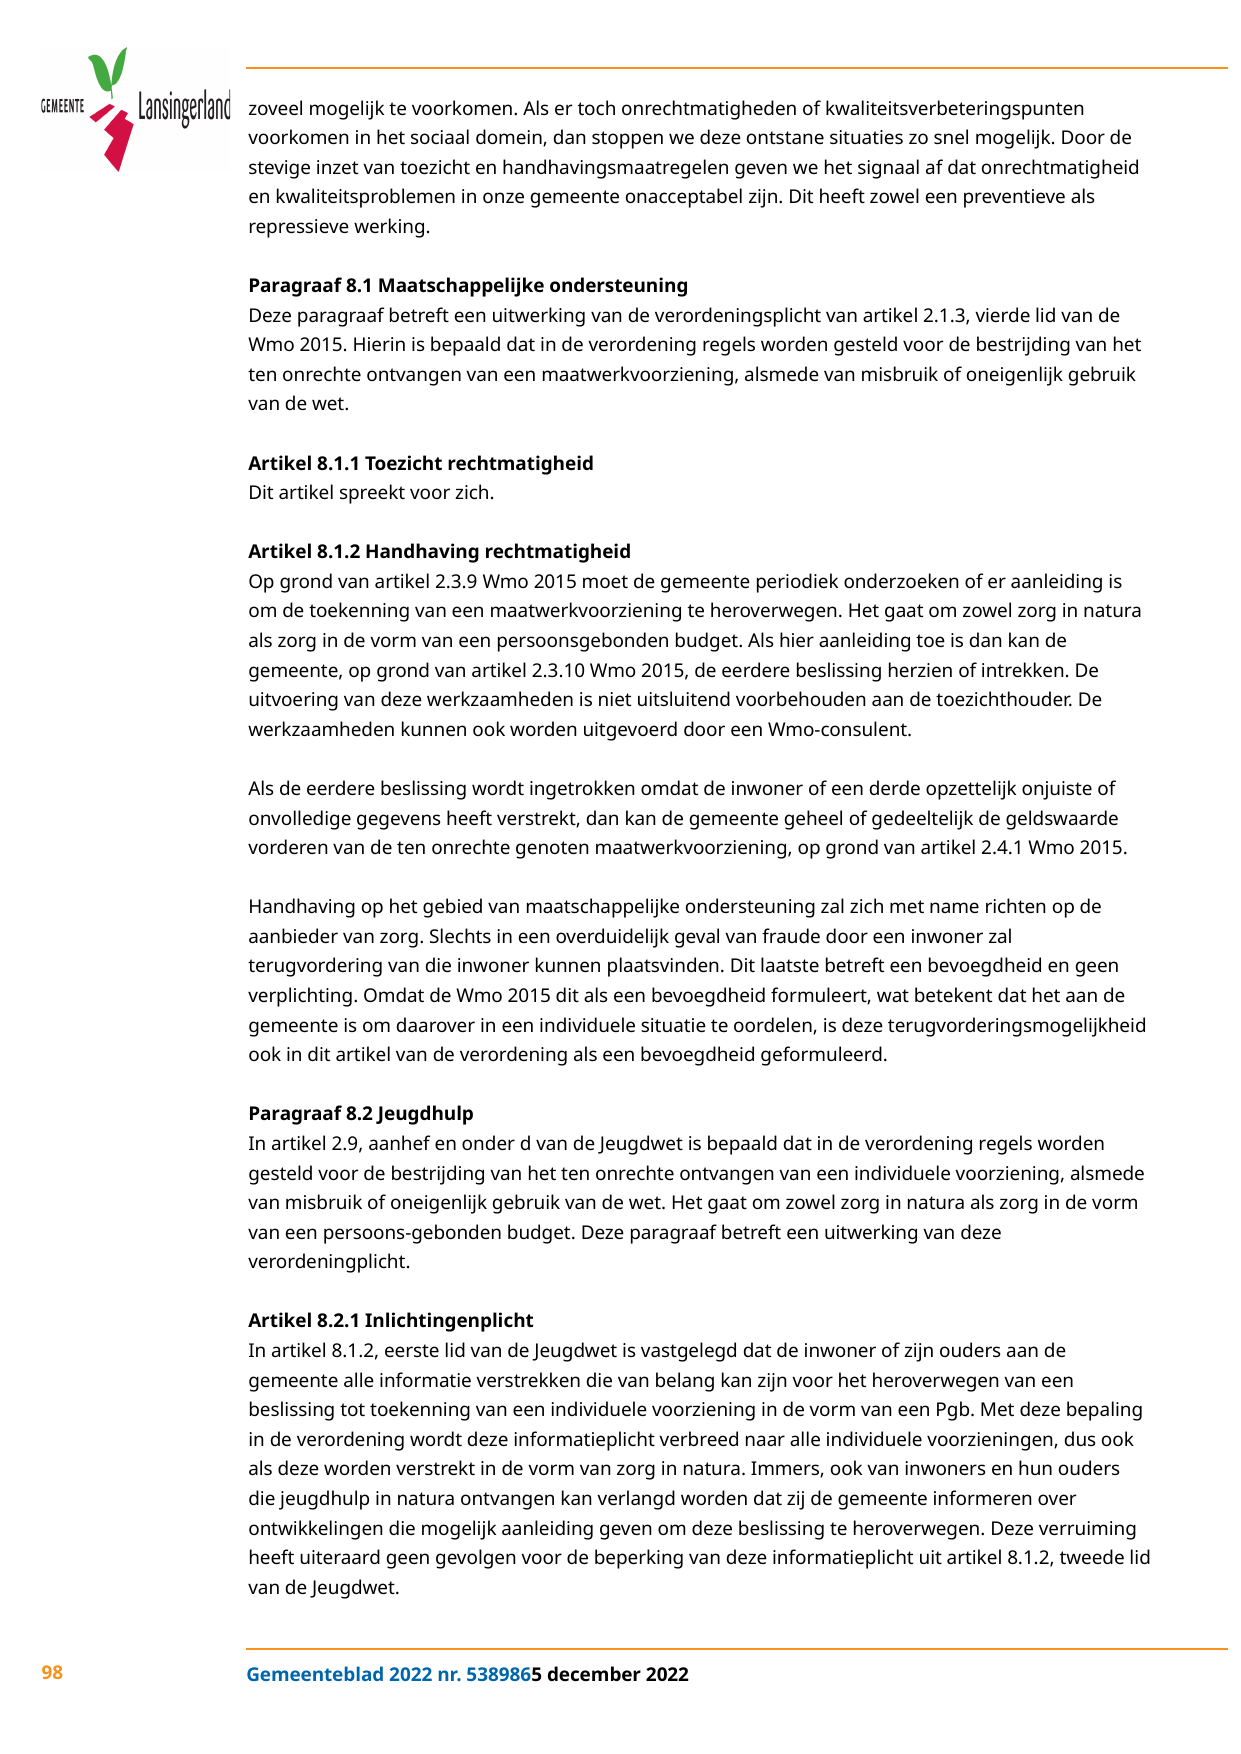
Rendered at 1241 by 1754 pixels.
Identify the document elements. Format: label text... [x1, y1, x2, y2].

text Artikel 8.1.1 Toezicht rechtmatigheid [248, 450, 1152, 476]
picture [41, 47, 231, 172]
text Paragraaf 8.2 Jeugdhulp [248, 1101, 1152, 1126]
text In artikel 2.9, aanhef en onder d van de Jeugdwet is bepaald dat in de verordening regels worden gesteld voor de bestrijding van het ten onrechte ontvangen van een individuele voorziening, alsmede van misbruik of oneigenlijk gebruik van de wet. Het gaat om zowel zorg in natura als zorg in de vorm van een persoons-gebonden budget. Deze paragraaf betreft een uitwerking van deze verordeningplicht. [248, 1130, 1152, 1274]
text Als de eerdere beslissing wordt ingetrokken omdat de inwoner of een derde opzettelijk onjuiste of onvolledige gegevens heeft verstrekt, dan kan de gemeente geheel of gedeeltelijk de geldswaarde vorderen van de ten onrechte genoten maatwerkvoorziening, op grond van artikel 2.4.1 Wmo 2015. [248, 775, 1152, 860]
text Artikel 8.2.1 Inlichtingenplicht [248, 1308, 1152, 1333]
text In artikel 8.1.2, eerste lid van de Jeugdwet is vastgelegd dat de inwoner of zijn ouders aan de gemeente alle informatie verstrekken die van belang kan zijn voor het heroverwegen van een beslissing tot toekenning van een individuele voorziening in de vorm van een Pgb. Met deze bepaling in de verordening wordt deze informatieplicht verbreed naar alle individuele voorzieningen, dus ook als deze worden verstrekt in de vorm van zorg in natura. Immers, ook van inwoners en hun ouders die jeugdhulp in natura ontvangen kan verlangd worden dat zij de gemeente informeren over ontwikkelingen die mogelijk aanleiding geven om deze beslissing te heroverwegen. Deze verruiming heeft uiteraard geen gevolgen voor de beperking van deze informatieplicht uit artikel 8.1.2, tweede lid van de Jeugdwet. [248, 1337, 1152, 1600]
text zoveel mogelijk te voorkomen. Als er toch onrechtmatigheden of kwaliteitsverbeteringspunten voorkomen in het sociaal domein, dan stoppen we deze ontstane situaties zo snel mogelijk. Door de stevige inzet van toezicht en handhavingsmaatregelen geven we het signaal af dat onrechtmatigheid en kwaliteitsproblemen in onze gemeente onacceptabel zijn. Dit heeft zowel een preventieve als repressieve werking. [248, 95, 1152, 239]
text Handhaving op het gebied van maatschappelijke ondersteuning zal zich met name richten op de aanbieder van zorg. Slechts in een overduidelijk geval van fraude door een inwoner zal terugvordering van die inwoner kunnen plaatsvinden. Dit laatste betreft een bevoegdheid en geen verplichting. Omdat de Wmo 2015 dit als een bevoegdheid formuleert, wat betekent dat het aan de gemeente is om daarover in een individuele situatie te oordelen, is deze terugvorderingsmogelijkheid ook in dit artikel van de verordening als een bevoegdheid geformuleerd. [248, 893, 1152, 1067]
text Dit artikel spreekt voor zich. [248, 479, 1152, 505]
text Op grond van artikel 2.3.9 Wmo 2015 moet de gemeente periodiek onderzoeken of er aanleiding is om de toekenning van een maatwerkvoorziening te heroverwegen. Het gaat om zowel zorg in natura als zorg in de vorm van een persoonsgebonden budget. Als hier aanleiding toe is dan kan de gemeente, op grond van artikel 2.3.10 Wmo 2015, de eerdere beslissing herzien of intrekken. De uitvoering van deze werkzaamheden is niet uitsluitend voorbehouden aan de toezichthouder. De werkzaamheden kunnen ook worden uitgevoerd door een Wmo-consulent. [248, 568, 1152, 742]
text Paragraaf 8.1 Maatschappelijke ondersteuning [248, 272, 1152, 298]
text Artikel 8.1.2 Handhaving rechtmatigheid [248, 538, 1152, 564]
text Deze paragraaf betreft een uitwerking van de verordeningsplicht van artikel 2.1.3, vierde lid van de Wmo 2015. Hierin is bepaald dat in de verordening regels worden gesteld voor de bestrijding van het ten onrechte ontvangen van een maatwerkvoorziening, alsmede van misbruik of oneigenlijk gebruik van de wet. [248, 302, 1152, 416]
